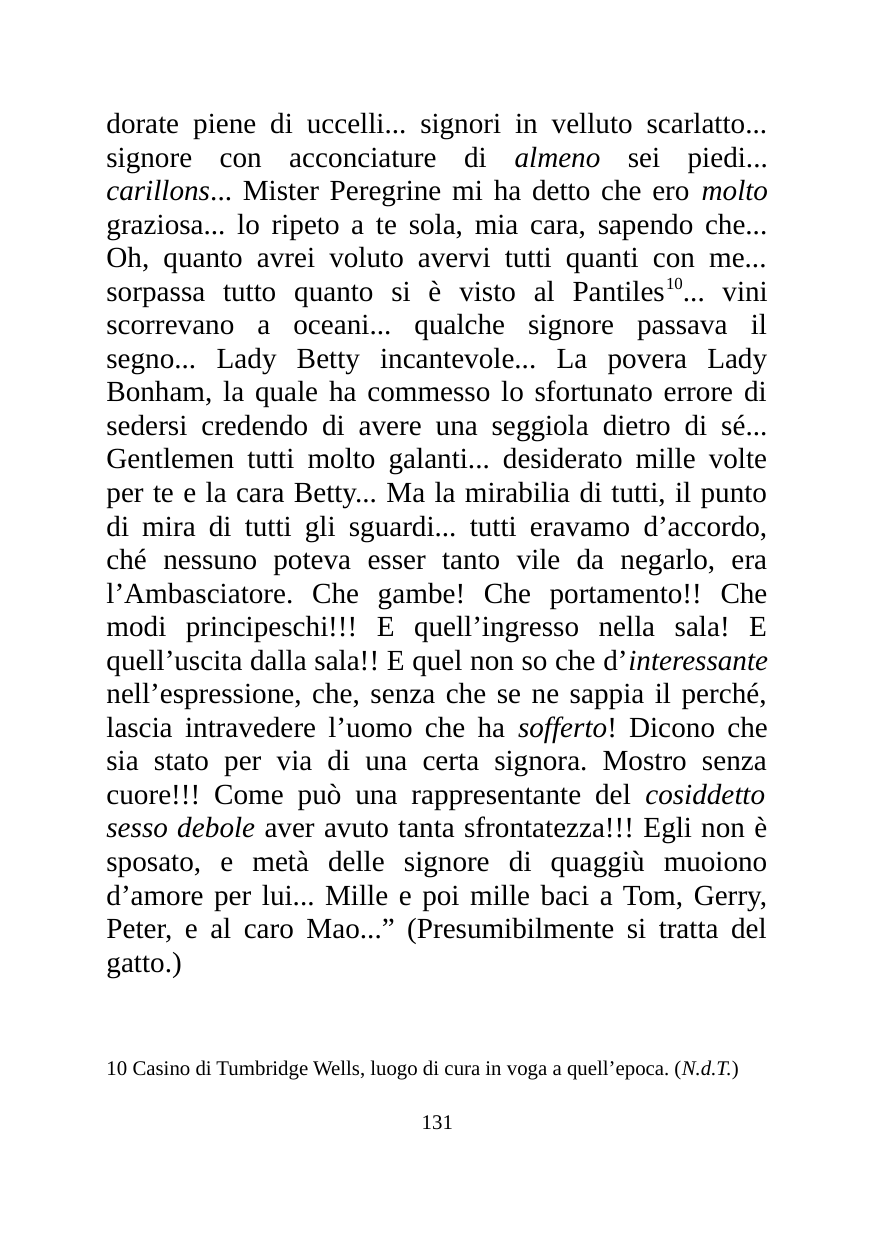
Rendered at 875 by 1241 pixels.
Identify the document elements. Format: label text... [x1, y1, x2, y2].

text dorate piene di uccelli... signori in velluto scarlatto... signore con acconciature di almeno sei piedi... carillons... Mister Peregrine mi ha detto che ero molto graziosa... lo ripeto a te sola, mia cara, sapendo che... Oh, quanto avrei voluto avervi tutti quanti con me... sorpassa tutto quanto si è visto al Pantiles... vini scorrevano a oceani... qualche signore passava il segno... Lady Betty incantevole... La povera Lady Bonham, la quale ha commesso lo sfortunato errore di sedersi credendo di avere una seggiola dietro di sé... Gentlemen tutti molto galanti... desiderato mille volte per te e la cara Betty... Ma la mirabilia di tutti, il punto di mira di tutti gli sguardi... tutti eravamo d’accordo, ché nessuno poteva esser tanto vile da negarlo, era l’Ambasciatore. Che gambe! Che portamento!! Che modi principeschi!!! E quell’ingresso nella sala! E quell’uscita dalla sala!! E quel non so che d’interessante nell’espressione, che, senza che se ne sappia il perché, lascia intravedere l’uomo che ha sofferto! Dicono che sia stato per via di una certa signora. Mostro senza cuore!!! Come può una rappresentante del cosiddetto sesso debole aver avuto tanta sfrontatezza!!! Egli non è sposato, e metà delle signore di quaggiù muoiono d’amore per lui... Mille e poi mille baci a Tom, Gerry, Peter, e al caro Mao...” (Presumibilmente si tratta del gatto.) [106, 106, 768, 978]
text Casino di Tumbridge Wells, luogo di cura in voga a quell’epoca. (N.d.T.) [106, 1056, 768, 1080]
